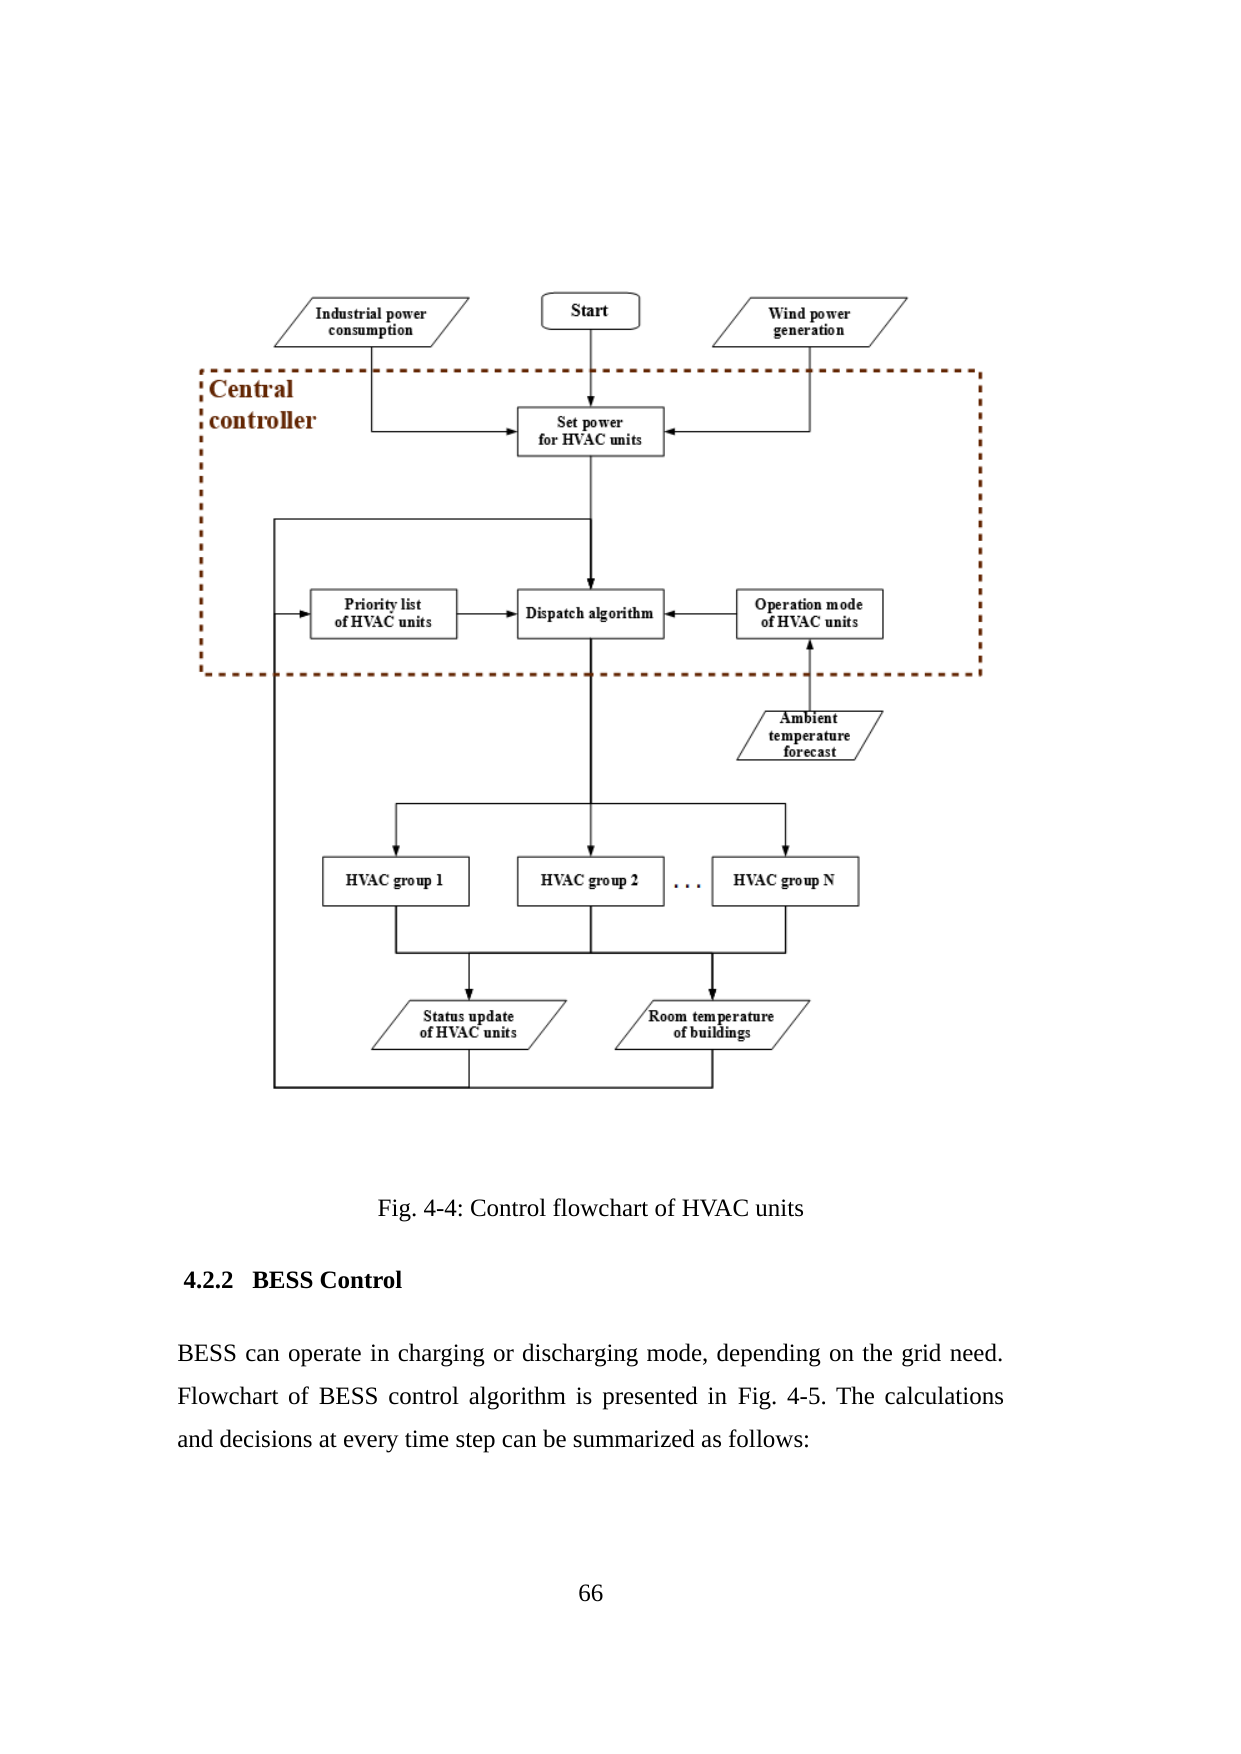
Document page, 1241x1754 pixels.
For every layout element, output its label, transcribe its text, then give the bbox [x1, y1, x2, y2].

text BESS can operate in charging or discharging mode, depending on the grid need. Flowchart of BESS control algorithm is presented in Fig. 4-5. The calculations and decisions at every time step can be summarized as follows: [177, 1338, 1004, 1453]
text Fig. 4-4: Control flowchart of HVAC units [177, 1193, 1004, 1221]
picture [177, 219, 1005, 1160]
subtitle BESS Control [177, 1265, 1004, 1294]
